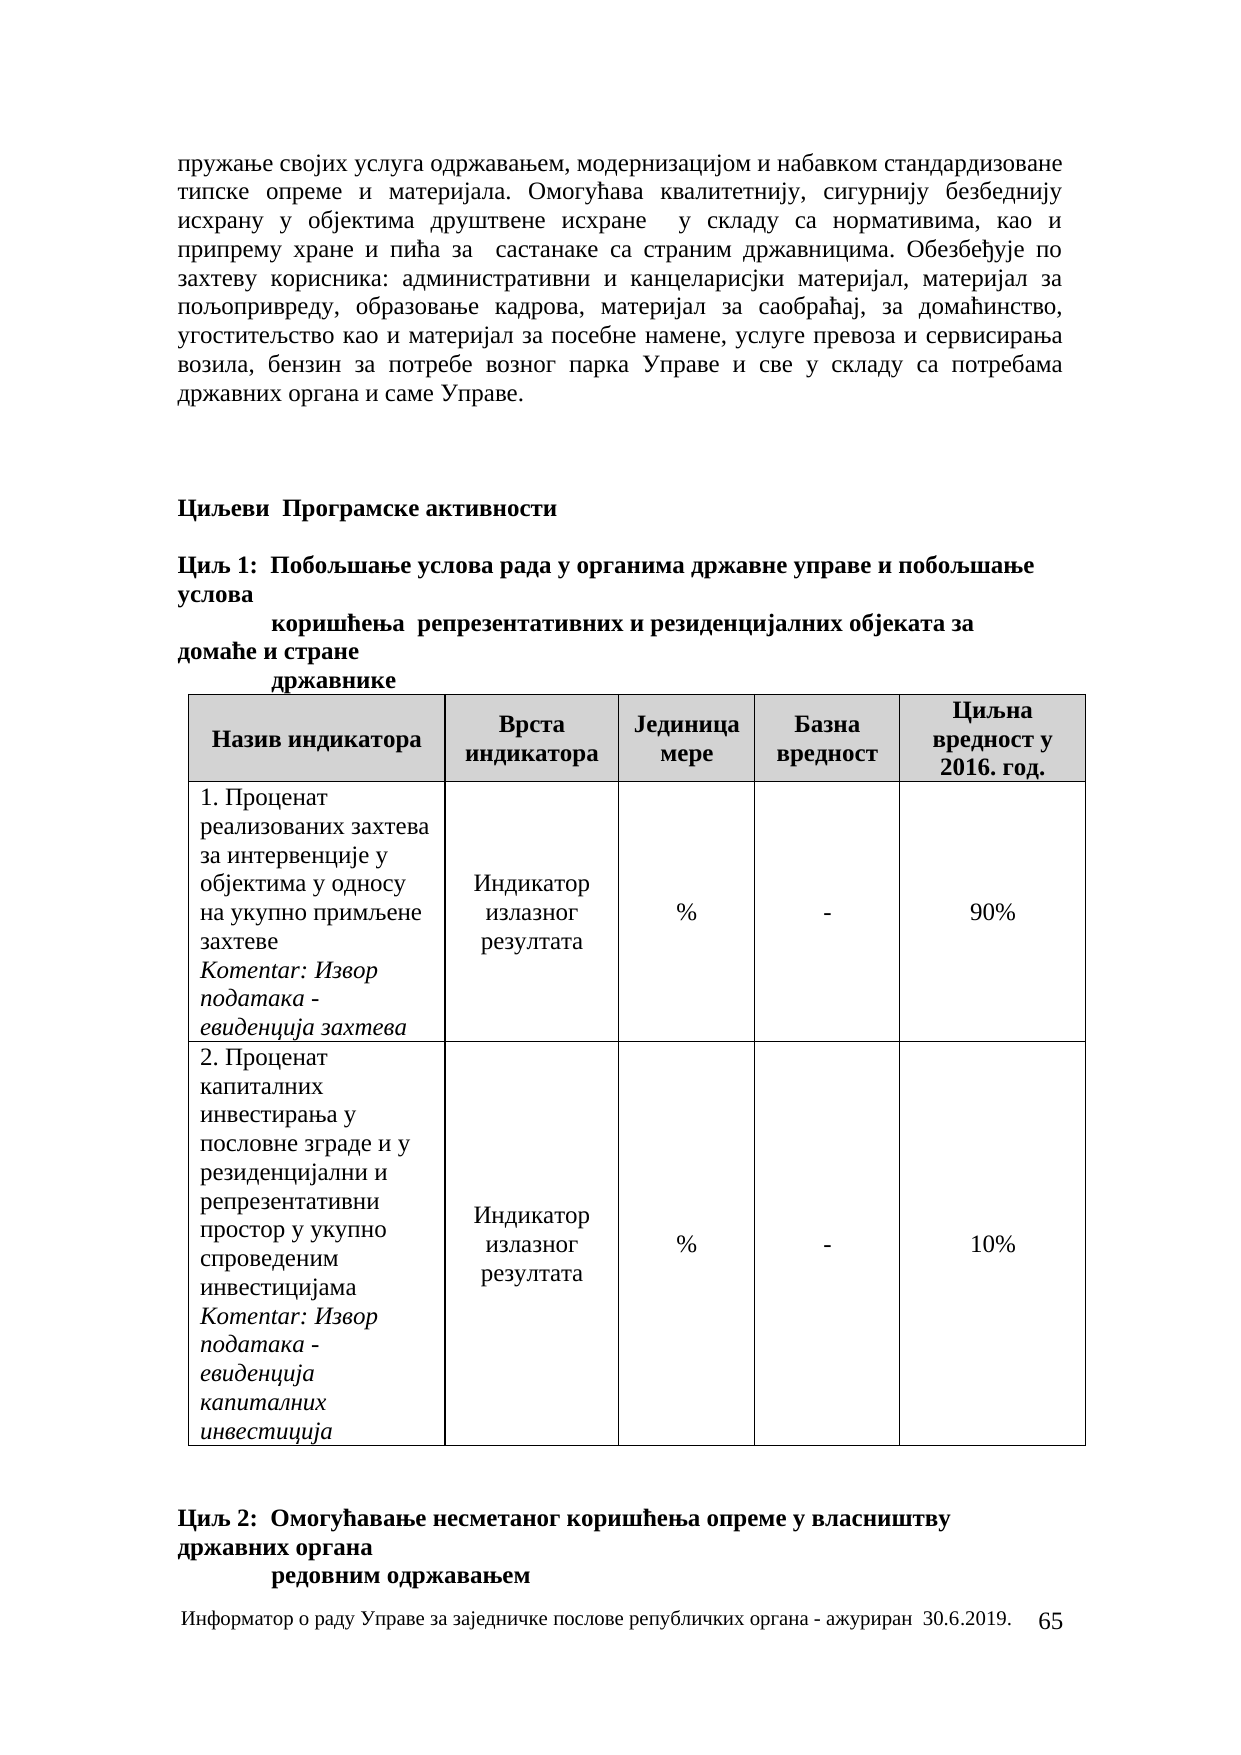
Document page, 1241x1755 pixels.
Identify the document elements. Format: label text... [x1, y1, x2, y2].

table_cell % [619, 782, 754, 1041]
table_header Назив индикатора [189, 695, 444, 781]
table_header Врста индикатора [446, 695, 618, 781]
table_cell % [619, 1042, 754, 1444]
text коришћења репрезентативних и резиденцијалних објеката за домаће и стране [177, 608, 1063, 665]
table_cell 90% [900, 782, 1085, 1041]
table_cell - [755, 1042, 899, 1444]
text редовним одржавањем [177, 1561, 1063, 1589]
table_cell Индикатор излазног резултата [446, 1042, 618, 1444]
table_header Циљна вредност у 2016. год. [900, 695, 1085, 781]
table_cell 2. Проценат капиталних инвестирања у пословне зграде и у резиденцијални и репрезентативни простор у укупно спроведеним инвестицијама Komentar: Извор података - евиденција капиталних инвестиција [189, 1042, 444, 1444]
table_header Базна вредност [755, 695, 899, 781]
table_header Јединица мере [619, 695, 754, 781]
text Циљ 1: Побољшање услова рада у органима државне управе и побољшање услова [177, 521, 1063, 608]
table_cell 1. Проценат реализованих захтева за интервенције у објектима у односу на укупно примљене захтеве Komentar: Извор података - евиденција захтева [189, 782, 444, 1041]
table_cell Индикатор излазног резултата [446, 782, 618, 1041]
text пружање својих услуга одржавањем, модернизацијом и набавком стандардизоване типске опреме и материјала. Омогућава квалитетнију, сигурнију безбеднију исхрану у објектима друштвене исхране у складу са нормативима, као и припрему хране и пића за састанаке са страним државницима. Обезбеђује по захтеву корисника: административни и канцеларисјки материјал, материјал за пољопривреду, образовање кадрова, материјал за саобраћај, за домаћинство, угоститељство као и материјал за посебне намене, услуге превоза и сервисирања возила, бензин за потребе возног парка Управе и све у складу са потребама државних органа и саме Управе. [177, 148, 1063, 406]
table_cell - [755, 782, 899, 1041]
text Циљ 2: Омогућавање несметаног коришћења опреме у власништву државних органа [177, 1474, 1063, 1561]
table_cell 10% [900, 1042, 1085, 1444]
text државнике [177, 665, 1063, 694]
text Циљеви Програмске активности [177, 493, 1063, 521]
